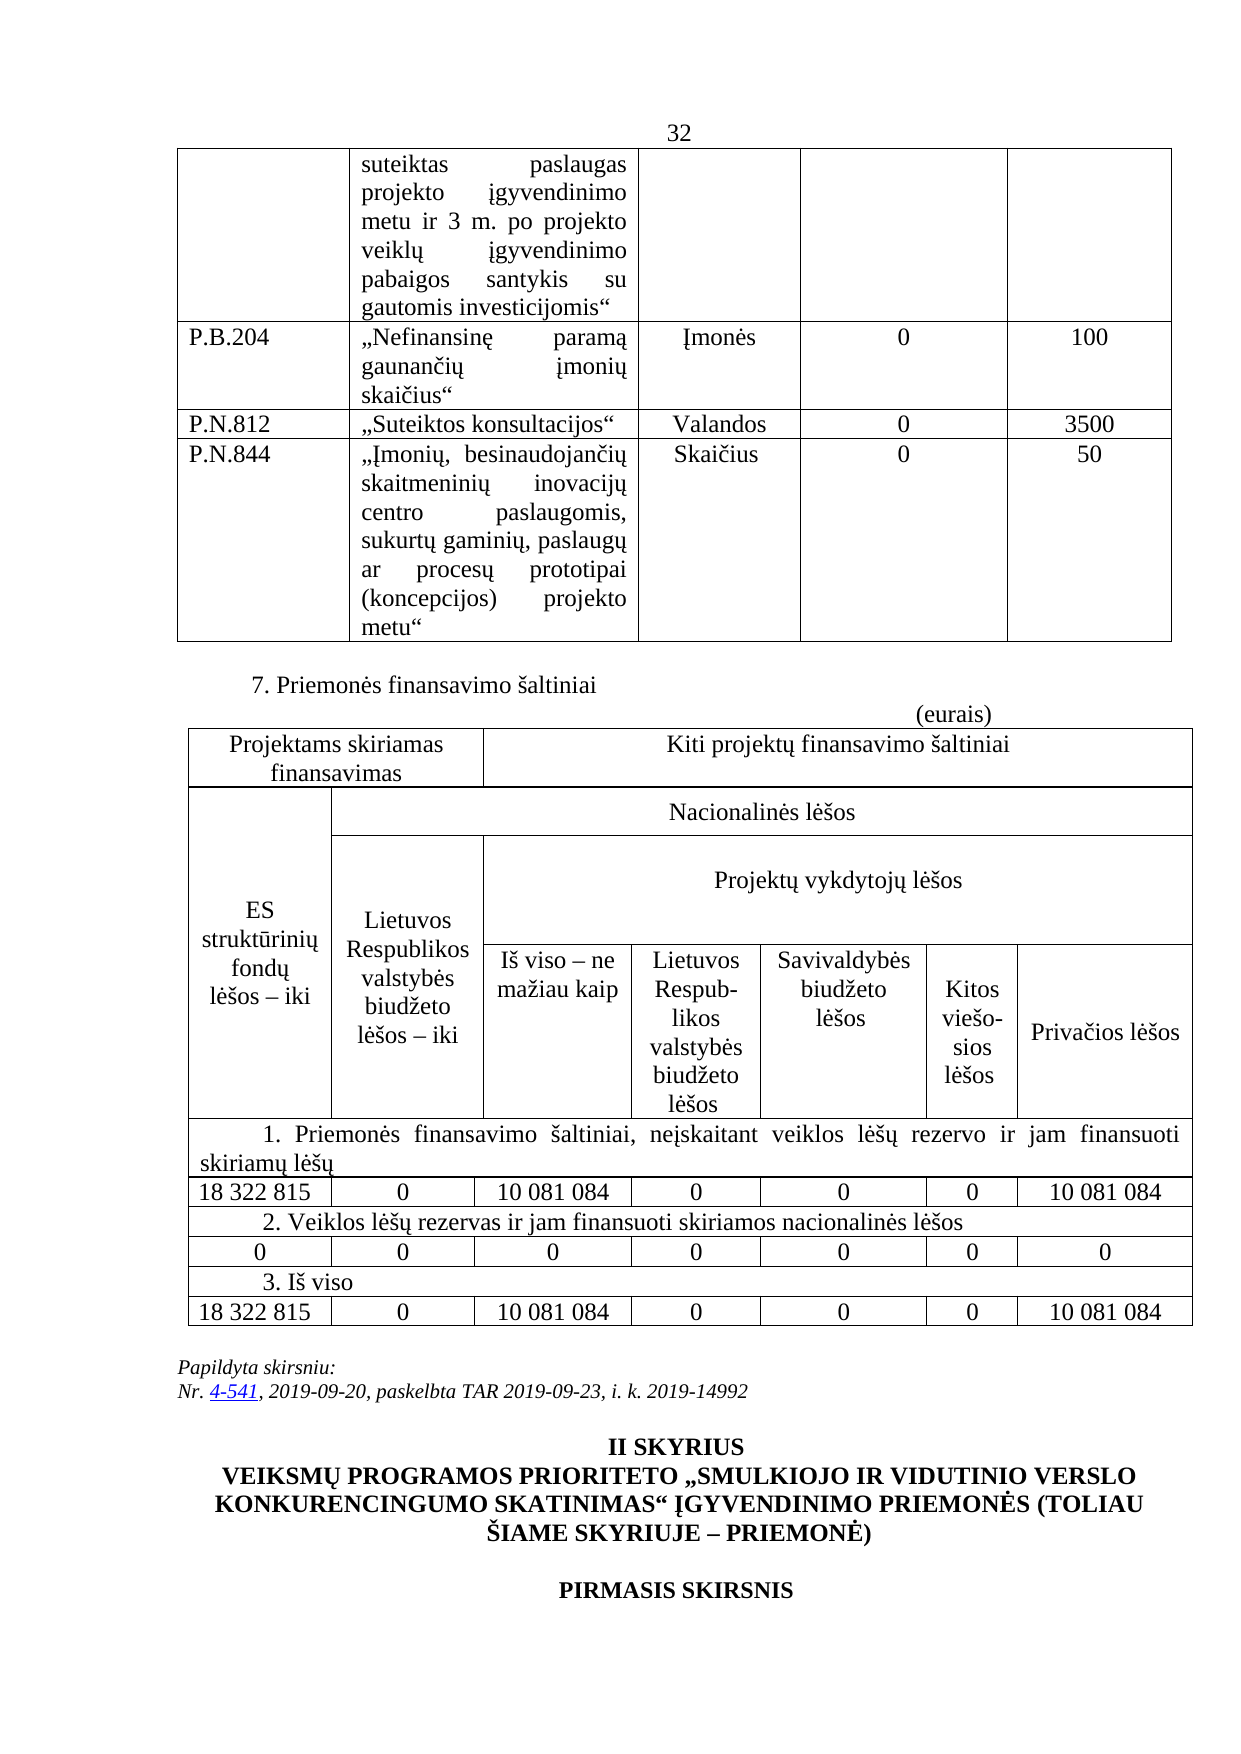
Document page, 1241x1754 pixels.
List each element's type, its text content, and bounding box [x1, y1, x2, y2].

text Papildyta skirsniu: [177, 1355, 1181, 1379]
table_cell 0 [801, 322, 1007, 408]
table_cell Kitos viešo-sios lėšos [927, 945, 1017, 1118]
table_cell P.B.204 [178, 322, 349, 408]
table_cell 18 322 815 [189, 1178, 331, 1206]
table_cell Iš viso – ne mažiau kaip [484, 945, 631, 1118]
table_cell 100 [1008, 322, 1171, 408]
table_cell [178, 149, 349, 321]
table_header Kiti projektų finansavimo šaltiniai [484, 729, 1192, 786]
table_header Projektams skiriamas finansavimas [189, 729, 483, 786]
table_cell 10 081 084 [1018, 1297, 1192, 1325]
table_cell Įmonės [639, 322, 800, 408]
table_cell 0 [761, 1237, 926, 1266]
table_cell 0 [332, 1178, 474, 1206]
table_cell 0 [927, 1237, 1017, 1266]
table_cell P.N.812 [178, 410, 349, 438]
table_cell [1008, 149, 1171, 321]
table_cell 3500 [1008, 410, 1171, 438]
text 7. Priemonės finansavimo šaltiniai [251, 670, 1181, 699]
table_cell 0 [801, 410, 1007, 438]
table_cell 0 [632, 1297, 760, 1325]
table_cell Projektų vykdytojų lėšos [484, 836, 1192, 944]
text Nr. 4-541, 2019-09-20, paskelbta TAR 2019-09-23, i. k. 2019-14992 [177, 1379, 1181, 1403]
table_cell [801, 149, 1007, 321]
table_cell 0 [632, 1178, 760, 1206]
table_cell „Įmonių, besinaudojančių skaitmeninių inovacijų centro paslaugomis, sukurtų gaminių, paslaugų ar procesų prototipai (koncepcijos) projekto metu“ [350, 439, 638, 641]
table_cell 1. Priemonės finansavimo šaltiniai, neįskaitant veiklos lėšų rezervo ir jam finansuoti skiriamų lėšų [189, 1119, 1192, 1176]
table_cell Lietuvos Respub-likos valstybės biudžeto lėšos [632, 945, 760, 1118]
text II SKYRIUS [177, 1432, 1181, 1461]
table_cell Valandos [639, 410, 800, 438]
table_cell 0 [475, 1237, 631, 1266]
table_cell ES struktūrinių fondų lėšos – iki [189, 788, 331, 1118]
table_cell 0 [332, 1297, 474, 1325]
table_cell „Nefinansinę paramą gaunančių įmonių skaičius“ [350, 322, 638, 408]
table_cell 0 [761, 1297, 926, 1325]
table_cell Lietuvos Respublikos valstybės biudžeto lėšos – iki [332, 836, 483, 1118]
table_cell 0 [801, 439, 1007, 641]
table_cell 18 322 815 [189, 1297, 331, 1325]
table_cell 2. Veiklos lėšų rezervas ir jam finansuoti skiriamos nacionalinės lėšos [189, 1207, 1192, 1236]
table_cell P.N.844 [178, 439, 349, 641]
table_cell 3. Iš viso [189, 1267, 1192, 1296]
text (eurais) [177, 699, 1181, 728]
table_cell Privačios lėšos [1018, 945, 1192, 1118]
table_cell 10 081 084 [475, 1178, 631, 1206]
table_cell Skaičius [639, 439, 800, 641]
table_cell 0 [189, 1237, 331, 1266]
table_cell 50 [1008, 439, 1171, 641]
table_cell 10 081 084 [475, 1297, 631, 1325]
table_cell 0 [1018, 1237, 1192, 1266]
table_cell 10 081 084 [1018, 1178, 1192, 1206]
table_cell 0 [332, 1237, 474, 1266]
text PIRMASIS SKIRSNIS [177, 1576, 1181, 1603]
table_cell 0 [761, 1178, 926, 1206]
table_cell suteiktas paslaugas projekto įgyvendinimo metu ir 3 m. po projekto veiklų įgyvendinimo pabaigos santykis su gautomis investicijomis“ [350, 149, 638, 321]
table_cell 0 [632, 1237, 760, 1266]
table_cell 0 [927, 1178, 1017, 1206]
table_cell Nacionalinės lėšos [332, 788, 1192, 835]
text VEIKSMŲ PROGRAMOS PRIORITETO „SMULKIOJO IR VIDUTINIO VERSLO KONKURENCINGUMO SKATINIMAS“ ĮGYVENDINIMO PRIEMONĖS (TOLIAU ŠIAME SKYRIUJE – PRIEMONĖ) [177, 1461, 1181, 1547]
table_cell Savivaldybės biudžeto lėšos [761, 945, 926, 1118]
table_cell „Suteiktos konsultacijos“ [350, 410, 638, 438]
table_cell [639, 149, 800, 321]
table_cell 0 [927, 1297, 1017, 1325]
